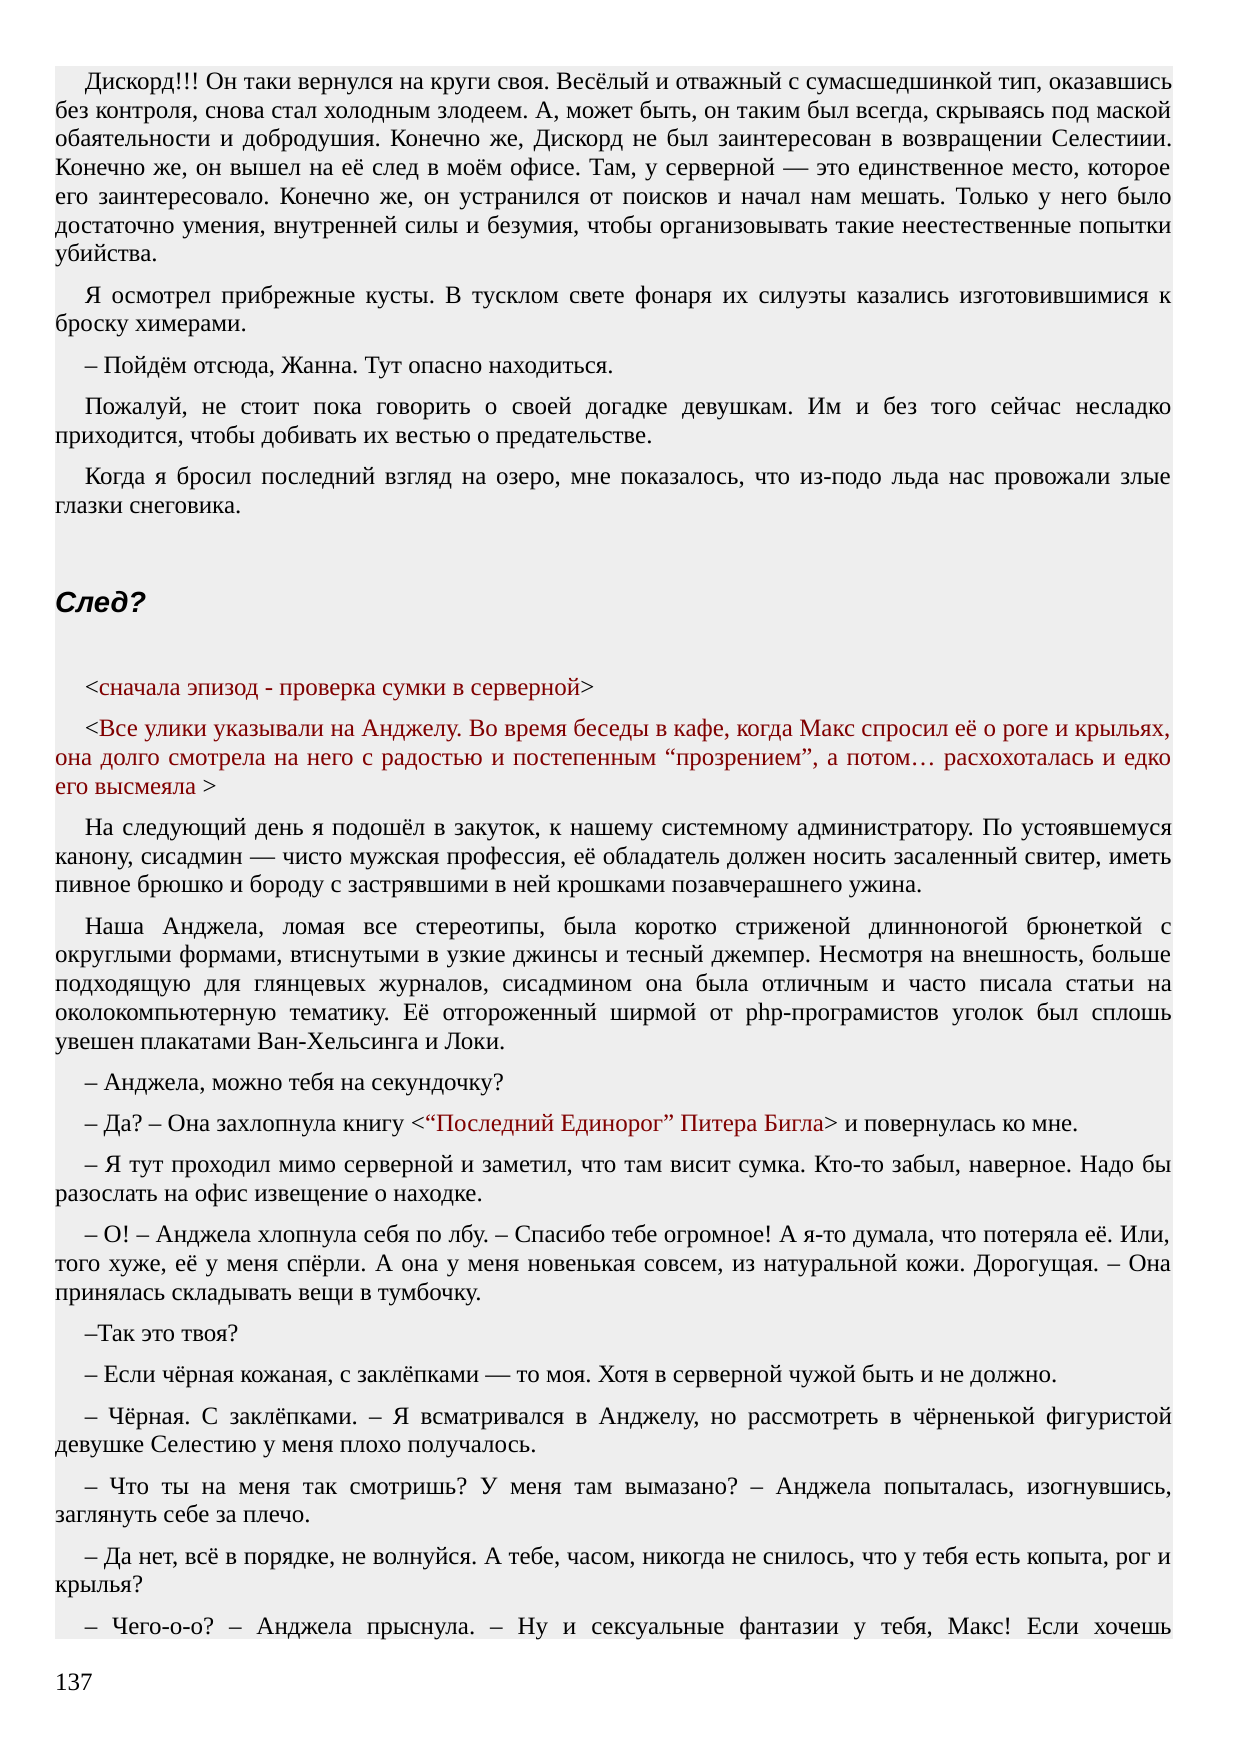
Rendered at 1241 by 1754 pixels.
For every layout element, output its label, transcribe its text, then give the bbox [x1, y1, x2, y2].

text – Что ты на меня так смотришь? У меня там вымазано? – Анджела попыталась, изогнувшись, заглянуть себе за плечо. [55, 1471, 1173, 1528]
text – Если чёрная кожаная, с заклёпками — то моя. Хотя в серверной чужой быть и не должно. [55, 1359, 1173, 1388]
text Пожалуй, не стоит пока говорить о своей догадке девушкам. Им и без того сейчас несладко приходится, чтобы добивать их вестью о предательстве. [55, 391, 1173, 448]
subtitle След? [55, 585, 1173, 618]
text <сначала эпизод - проверка сумки в серверной> [55, 672, 1173, 701]
text –Так это твоя? [55, 1318, 1173, 1347]
text – Да нет, всё в порядке, не волнуйся. А тебе, часом, никогда не снилось, что у тебя есть копыта, рог и крылья? [55, 1541, 1173, 1598]
text – Чёрная. С заклёпками. – Я всматривался в Анджелу, но рассмотреть в чёрненькой фигуристой девушке Селестию у меня плохо получалось. [55, 1401, 1173, 1458]
text – Я тут проходил мимо серверной и заметил, что там висит сумка. Кто-то забыл, наверное. Надо бы разослать на офис извещение о находке. [55, 1149, 1173, 1207]
text <Все улики указывали на Анджелу. Во время беседы в кафе, когда Макс спросил её о роге и крыльях, она долго смотрела на него с радостью и постепенным “прозрением”, а потом… расхохоталась и едко его высмеяла > [55, 713, 1173, 799]
text Дискорд!!! Он таки вернулся на круги своя. Весёлый и отважный с сумасшедшинкой тип, оказавшись без контроля, снова стал холодным злодеем. А, может быть, он таким был всегда, скрываясь под маской обаятельности и добродушия. Конечно же, Дискорд не был заинтересован в возвращении Селестиии. Конечно же, он вышел на её след в моём офисе. Там, у серверной — это единственное место, которое его заинтересовало. Конечно же, он устранился от поисков и начал нам мешать. Только у него было достаточно умения, внутренней силы и безумия, чтобы организовывать такие неестественные попытки убийства. [55, 66, 1173, 267]
text Наша Анджела, ломая все стереотипы, была коротко стриженой длинноногой брюнеткой с округлыми формами, втиснутыми в узкие джинсы и тесный джемпер. Несмотря на внешность, больше подходящую для глянцевых журналов, сисадмином она была отличным и часто писала статьи на околокомпьютерную тематику. Её отгороженный ширмой от php-програмистов уголок был сплошь увешен плакатами Ван-Хельсинга и Локи. [55, 911, 1173, 1054]
text – Да? – Она захлопнула книгу <“Последний Единорог” Питера Бигла> и повернулась ко мне. [55, 1108, 1173, 1137]
text Когда я бросил последний взгляд на озеро, мне показалось, что из-подо льда нас провожали злые глазки снеговика. [55, 461, 1173, 518]
text – Пойдём отсюда, Жанна. Тут опасно находиться. [55, 350, 1173, 378]
text На следующий день я подошёл в закуток, к нашему системному администратору. По устоявшемуся канону, сисадмин — чисто мужская профессия, её обладатель должен носить засаленный свитер, иметь пивное брюшко и бороду с застрявшими в ней крошками позавчерашнего ужина. [55, 812, 1173, 898]
text – Чего-о-о? – Анджела прыснула. – Ну и сексуальные фантазии у тебя, Макс! Если хочешь [55, 1611, 1173, 1639]
text – О! – Анджела хлопнула себя по лбу. – Спасибо тебе огромное! А я-то думала, что потеряла её. Или, того хуже, её у меня спёрли. А она у меня новенькая совсем, из натуральной кожи. Дорогущая. – Она принялась складывать вещи в тумбочку. [55, 1219, 1173, 1306]
text – Анджела, можно тебя на секундочку? [55, 1067, 1173, 1096]
text Я осмотрел прибрежные кусты. В тусклом свете фонаря их силуэты казались изготовившимися к броску химерами. [55, 280, 1173, 337]
